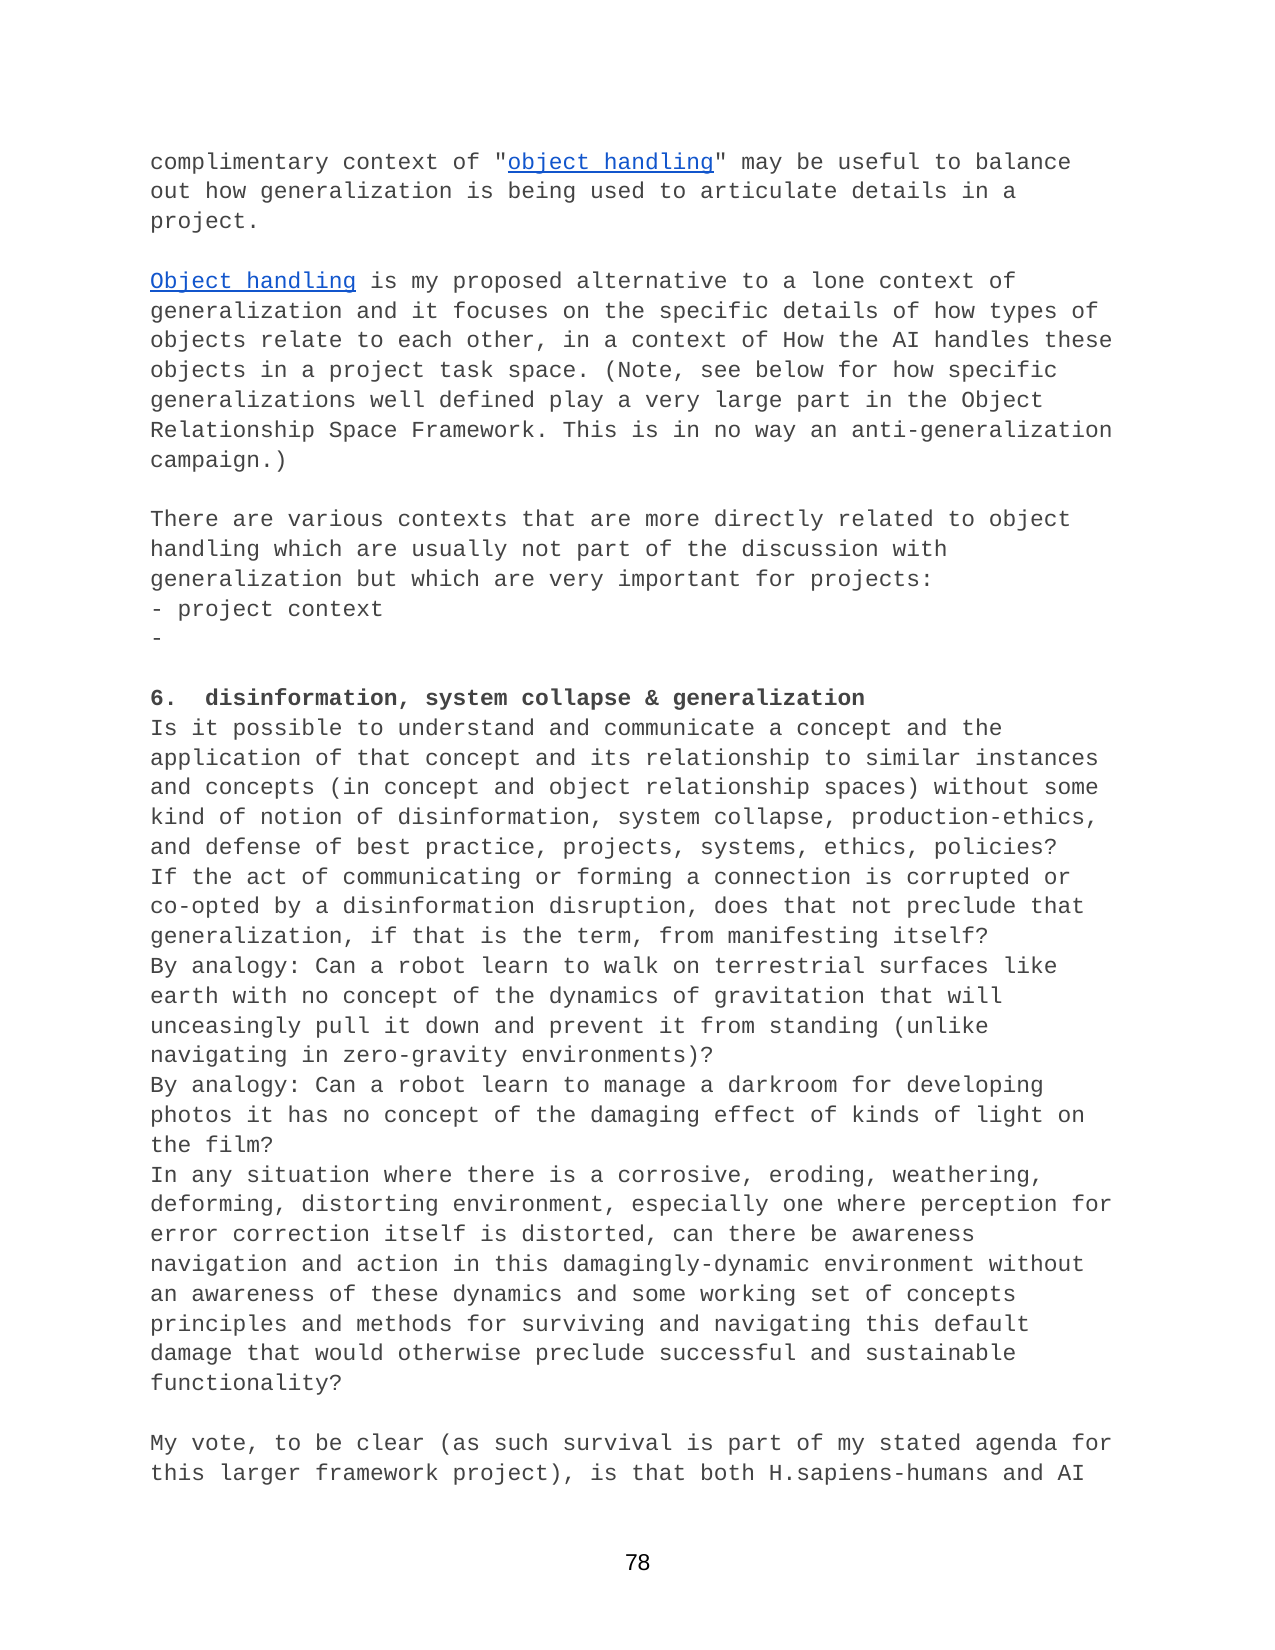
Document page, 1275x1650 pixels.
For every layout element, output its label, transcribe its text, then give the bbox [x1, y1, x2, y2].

text - project context [150, 597, 1125, 623]
text Is it possible to understand and communicate a concept and the application of that concept and its relationship to similar instances and concepts (in concept and object relationship spaces) without some kind of notion of disinformation, system collapse, production-ethics, and defense of best practice, projects, systems, ethics, policies? [150, 716, 1125, 861]
text There are various contexts that are more directly related to object handling which are usually not part of the discussion with generalization but which are very important for projects: [150, 507, 1125, 593]
text 6. disinformation, system collapse & generalization [150, 686, 1125, 712]
text In any situation where there is a corrosive, eroding, weathering, deforming, distorting environment, especially one where perception for error correction itself is distorted, can there be awareness navigation and action in this damagingly-dynamic environment without an awareness of these dynamics and some working set of concepts principles and methods for surviving and navigating this default damage that would otherwise preclude successful and sustainable functionality? [150, 1163, 1125, 1397]
text If the act of communicating or forming a connection is corrupted or co-opted by a disinformation disruption, does that not preclude that generalization, if that is the term, from manifesting itself? [150, 865, 1125, 951]
text By analogy: Can a robot learn to walk on terrestrial surfaces like earth with no concept of the dynamics of gravitation that will unceasingly pull it down and prevent it from standing (unlike navigating in zero-gravity environments)? [150, 954, 1125, 1070]
text complimentary context of "object handling" may be useful to balance out how generalization is being used to articulate details in a project. [150, 150, 1125, 236]
text Object handling is my proposed alternative to a lone context of generalization and it focuses on the specific details of how types of objects relate to each other, in a context of How the AI handles these objects in a project task space. (Note, see below for how specific generalizations well defined play a very large part in the Object Relationship Space Framework. This is in no way an anti-generalization campaign.) [150, 269, 1125, 474]
text My vote, to be clear (as such survival is part of my stated agenda for this larger framework project), is that both H.sapiens-humans and AI [150, 1431, 1125, 1487]
text By analogy: Can a robot learn to manage a darkroom for developing photos it has no concept of the damaging effect of kinds of light on the film? [150, 1073, 1125, 1159]
text - [150, 627, 1125, 653]
